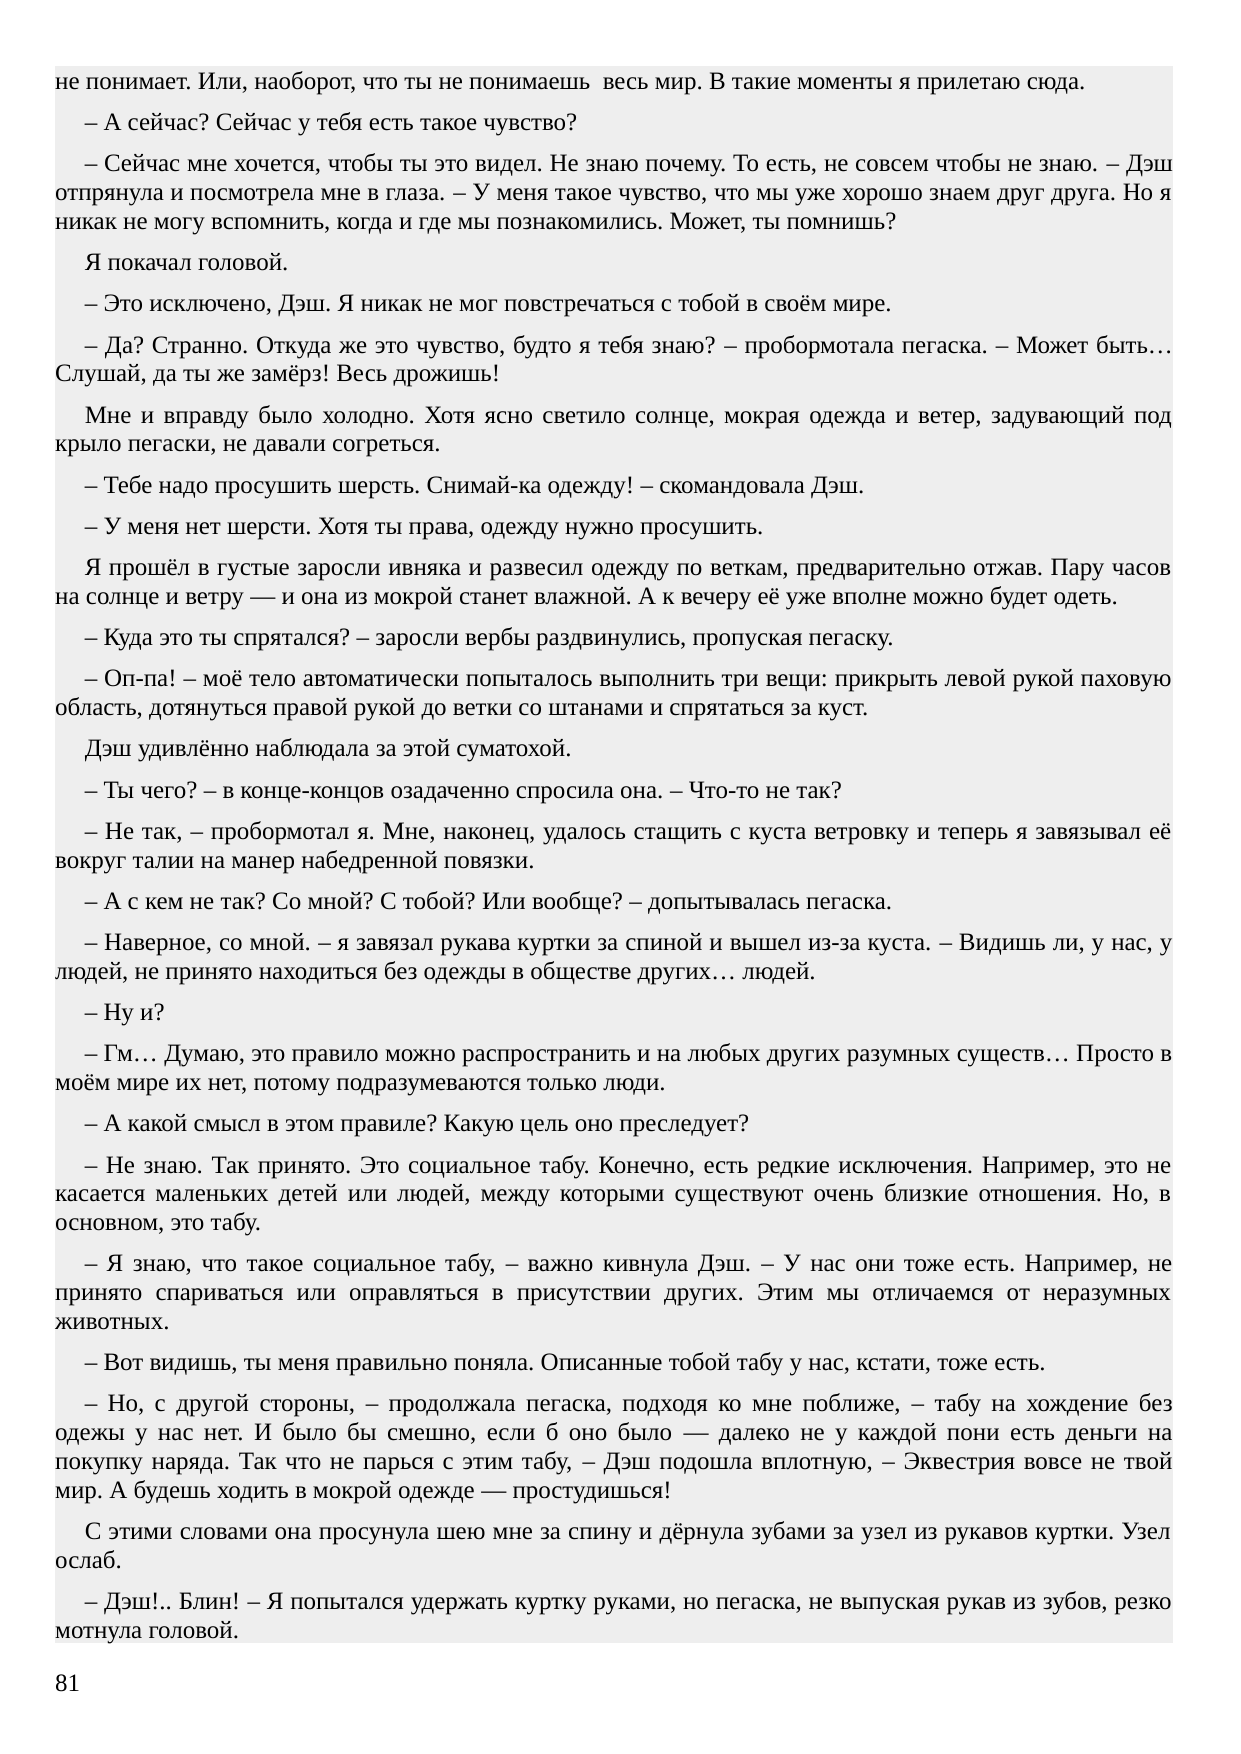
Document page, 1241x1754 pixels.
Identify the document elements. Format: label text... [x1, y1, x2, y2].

text – А с кем не так? Со мной? С тобой? Или вообще? – допытывалась пегаска. [55, 886, 1173, 915]
text – Тебе надо просушить шерсть. Снимай-ка одежду! – скомандовала Дэш. [55, 470, 1173, 498]
text – Вот видишь, ты меня правильно поняла. Описанные тобой табу у нас, кстати, тоже есть. [55, 1347, 1173, 1376]
text не понимает. Или, наоборот, что ты не понимаешь весь мир. В такие моменты я прилетаю сюда. [55, 66, 1173, 95]
text – Это исключено, Дэш. Я никак не мог повстречаться с тобой в своём мире. [55, 288, 1173, 317]
text – Оп-па! – моё тело автоматически попыталось выполнить три вещи: прикрыть левой рукой паховую область, дотянуться правой рукой до ветки со штанами и спрятаться за куст. [55, 663, 1173, 721]
text – Наверное, со мной. – я завязал рукава куртки за спиной и вышел из-за куста. – Видишь ли, у нас, у людей, не принято находиться без одежды в обществе других… людей. [55, 927, 1173, 985]
text – Да? Странно. Откуда же это чувство, будто я тебя знаю? – пробормотала пегаска. – Может быть… Слушай, да ты же замёрз! Весь дрожишь! [55, 330, 1173, 387]
text – Но, с другой стороны, – продолжала пегаска, подходя ко мне поближе, – табу на хождение без одежы у нас нет. И было бы смешно, если б оно было — далеко не у каждой пони есть деньги на покупку наряда. Так что не парься с этим табу, – Дэш подошла вплотную, – Эквестрия вовсе не твой мир. А будешь ходить в мокрой одежде — простудишься! [55, 1388, 1173, 1503]
text – Гм… Думаю, это правило можно распространить и на любых других разумных существ… Просто в моём мире их нет, потому подразумеваются только люди. [55, 1038, 1173, 1096]
text – А сейчас? Сейчас у тебя есть такое чувство? [55, 107, 1173, 136]
text – Не знаю. Так принято. Это социальное табу. Конечно, есть редкие исключения. Например, это не касается маленьких детей или людей, между которыми существуют очень близкие отношения. Но, в основном, это табу. [55, 1150, 1173, 1236]
text Мне и вправду было холодно. Хотя ясно светило солнце, мокрая одежда и ветер, задувающий под крыло пегаски, не давали согреться. [55, 400, 1173, 457]
text – Куда это ты спрятался? – заросли вербы раздвинулись, пропуская пегаску. [55, 622, 1173, 651]
text – У меня нет шерсти. Хотя ты права, одежду нужно просушить. [55, 511, 1173, 540]
text Я прошёл в густые заросли ивняка и развесил одежду по веткам, предварительно отжав. Пару часов на солнце и ветру — и она из мокрой станет влажной. А к вечеру её уже вполне можно будет одеть. [55, 552, 1173, 610]
text – А какой смысл в этом правиле? Какую цель оно преследует? [55, 1108, 1173, 1137]
text – Ну и? [55, 997, 1173, 1026]
text – Сейчас мне хочется, чтобы ты это видел. Не знаю почему. То есть, не совсем чтобы не знаю. – Дэш отпрянула и посмотрела мне в глаза. – У меня такое чувство, что мы уже хорошо знаем друг друга. Но я никак не могу вспомнить, когда и где мы познакомились. Может, ты помнишь? [55, 148, 1173, 235]
text Я покачал головой. [55, 247, 1173, 276]
text – Не так, – пробормотал я. Мне, наконец, удалось стащить с куста ветровку и теперь я завязывал её вокруг талии на манер набедренной повязки. [55, 816, 1173, 873]
text Дэш удивлённо наблюдала за этой суматохой. [55, 733, 1173, 762]
text – Я знаю, что такое социальное табу, – важно кивнула Дэш. – У нас они тоже есть. Например, не принято спариваться или оправляться в присутствии других. Этим мы отличаемся от неразумных животных. [55, 1248, 1173, 1335]
text – Ты чего? – в конце-концов озадаченно спросила она. – Что-то не так? [55, 775, 1173, 803]
text С этими словами она просунула шею мне за спину и дёрнула зубами за узел из рукавов куртки. Узел ослаб. [55, 1516, 1173, 1573]
text – Дэш!.. Блин! – Я попытался удержать куртку руками, но пегаска, не выпуская рукав из зубов, резко мотнула головой. [55, 1586, 1173, 1643]
